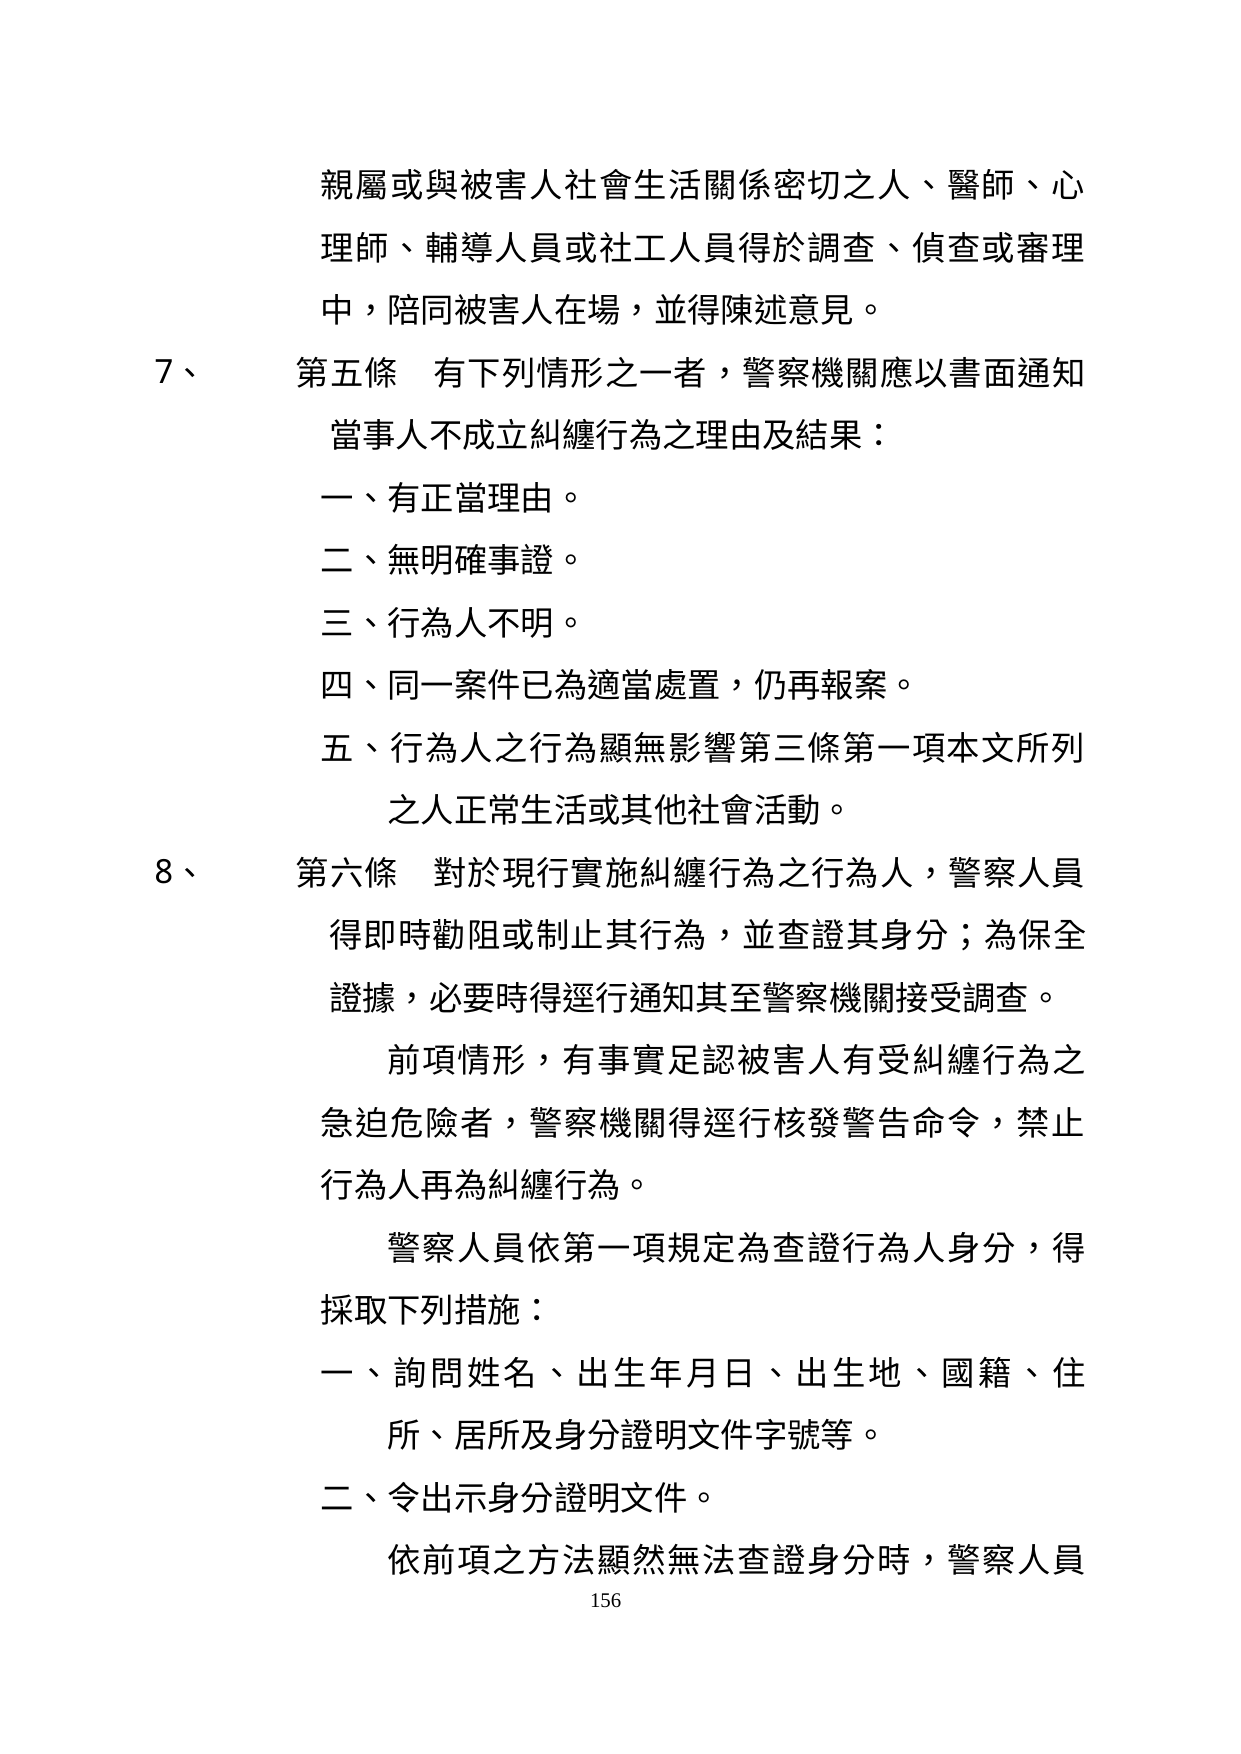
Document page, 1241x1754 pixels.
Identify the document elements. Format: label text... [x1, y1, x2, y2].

table_cell 親屬或與被害人社會生活關係密切之人、醫師、心理師、輔導人員或社工人員得於調查、偵查或審理中，陪同被害人在場，並得陳述意見。 [284, 142, 1097, 329]
table_cell [143, 829, 284, 1579]
table_cell 第六條 對於現行實施糾纏行為之行為人，警察人員得即時勸阻或制止其行為，並查證其身分；為保全證據，必要時得逕行通知其至警察機關接受調查。 前項情形，有事實足認被害人有受糾纏行為之急迫危險者，警察機關得逕行核發警告命令，禁止行為人再為糾纏行為。 警察人員依第一項規定為查證行為人身分，得採取下列措施： 一、詢問姓名、出生年月日、出生地、國籍、住所、居所及身分證明文件字號等。 二、令出示身分證明文件。 依前項之方法顯然無法查證身分時，警察人員 [284, 829, 1097, 1579]
table_cell [143, 329, 284, 829]
table_cell [143, 142, 284, 329]
table_cell 第五條 有下列情形之一者，警察機關應以書面通知當事人不成立糾纏行為之理由及結果： 一、有正當理由。 二、無明確事證。 三、行為人不明。 四、同一案件已為適當處置，仍再報案。 五、行為人之行為顯無影響第三條第一項本文所列之人正常生活或其他社會活動。 [284, 329, 1097, 829]
